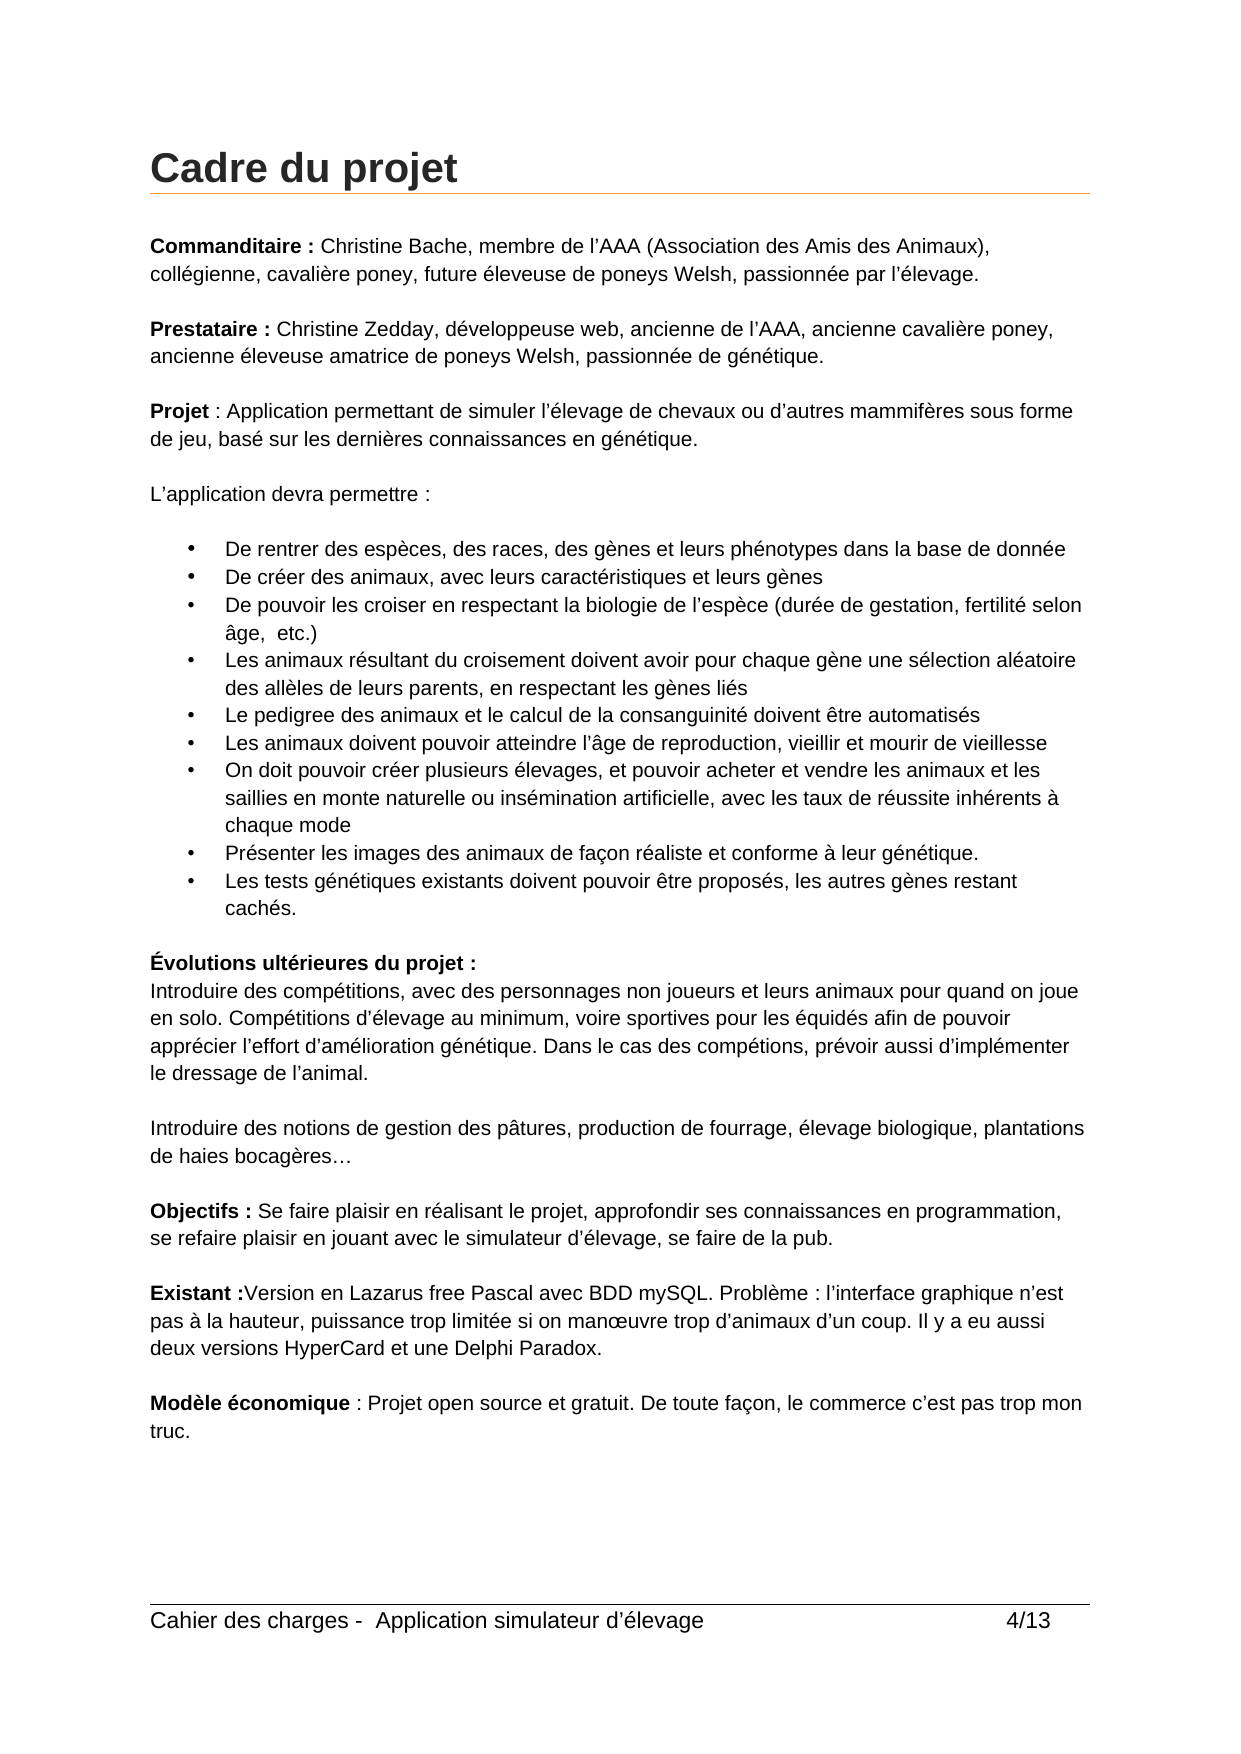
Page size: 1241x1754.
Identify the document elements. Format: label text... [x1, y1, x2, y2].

list De pouvoir les croiser en respectant la biologie de l’espèce (durée de gestation, fertilité selon âge, etc.) [187, 593, 1090, 644]
list Les animaux résultant du croisement doivent avoir pour chaque gène une sélection aléatoire des allèles de leurs parents, en respectant les gènes liés [187, 648, 1090, 699]
text Existant :Version en Lazarus free Pascal avec BDD mySQL. Problème : l’interface graphique n’est pas à la hauteur, puissance trop limitée si on manœuvre trop d’animaux d’un coup. Il y a eu aussi deux versions HyperCard et une Delphi Paradox. [150, 1281, 1090, 1360]
text L’application devra permettre : [150, 482, 1090, 506]
text Prestataire : Christine Zedday, développeuse web, ancienne de l’AAA, ancienne cavalière poney, ancienne éleveuse amatrice de poneys Welsh, passionnée de génétique. [150, 317, 1090, 368]
list De créer des animaux, avec leurs caractéristiques et leurs gènes [187, 565, 1090, 589]
list Les animaux doivent pouvoir atteindre l’âge de reproduction, vieillir et mourir de vieillesse [187, 731, 1090, 755]
list De rentrer des espèces, des races, des gènes et leurs phénotypes dans la base de donnée [187, 537, 1090, 561]
text Objectifs : Se faire plaisir en réalisant le projet, approfondir ses connaissances en programmation, se refaire plaisir en jouant avec le simulateur d’élevage, se faire de la pub. [150, 1198, 1090, 1250]
subtitle Cadre du projet [150, 143, 1090, 193]
text Projet : Application permettant de simuler l’élevage de chevaux ou d’autres mammifères sous forme de jeu, basé sur les dernières connaissances en génétique. [150, 399, 1090, 451]
text Introduire des notions de gestion des pâtures, production de fourrage, élevage biologique, plantations de haies bocagères… [150, 1116, 1090, 1167]
text Commanditaire : Christine Bache, membre de l’AAA (Association des Amis des Animaux), collégienne, cavalière poney, future éleveuse de poneys Welsh, passionnée par l’élevage. [150, 234, 1090, 286]
list Les tests génétiques existants doivent pouvoir être proposés, les autres gènes restant cachés. [187, 868, 1090, 920]
list Présenter les images des animaux de façon réaliste et conforme à leur génétique. [187, 841, 1090, 865]
list On doit pouvoir créer plusieurs élevages, et pouvoir acheter et vendre les animaux et les saillies en monte naturelle ou insémination artificielle, avec les taux de réussite inhérents à chaque mode [187, 758, 1090, 837]
text Évolutions ultérieures du projet : [150, 951, 1090, 975]
text Modèle économique : Projet open source et gratuit. De toute façon, le commerce c’est pas trop mon truc. [150, 1391, 1090, 1442]
text Introduire des compétitions, avec des personnages non joueurs et leurs animaux pour quand on joue en solo. Compétitions d’élevage au minimum, voire sportives pour les équidés afin de pouvoir apprécier l’effort d’amélioration génétique. Dans le cas des compétions, prévoir aussi d’implémenter le dressage de l’animal. [150, 978, 1090, 1085]
list Le pedigree des animaux et le calcul de la consanguinité doivent être automatisés [187, 703, 1090, 727]
